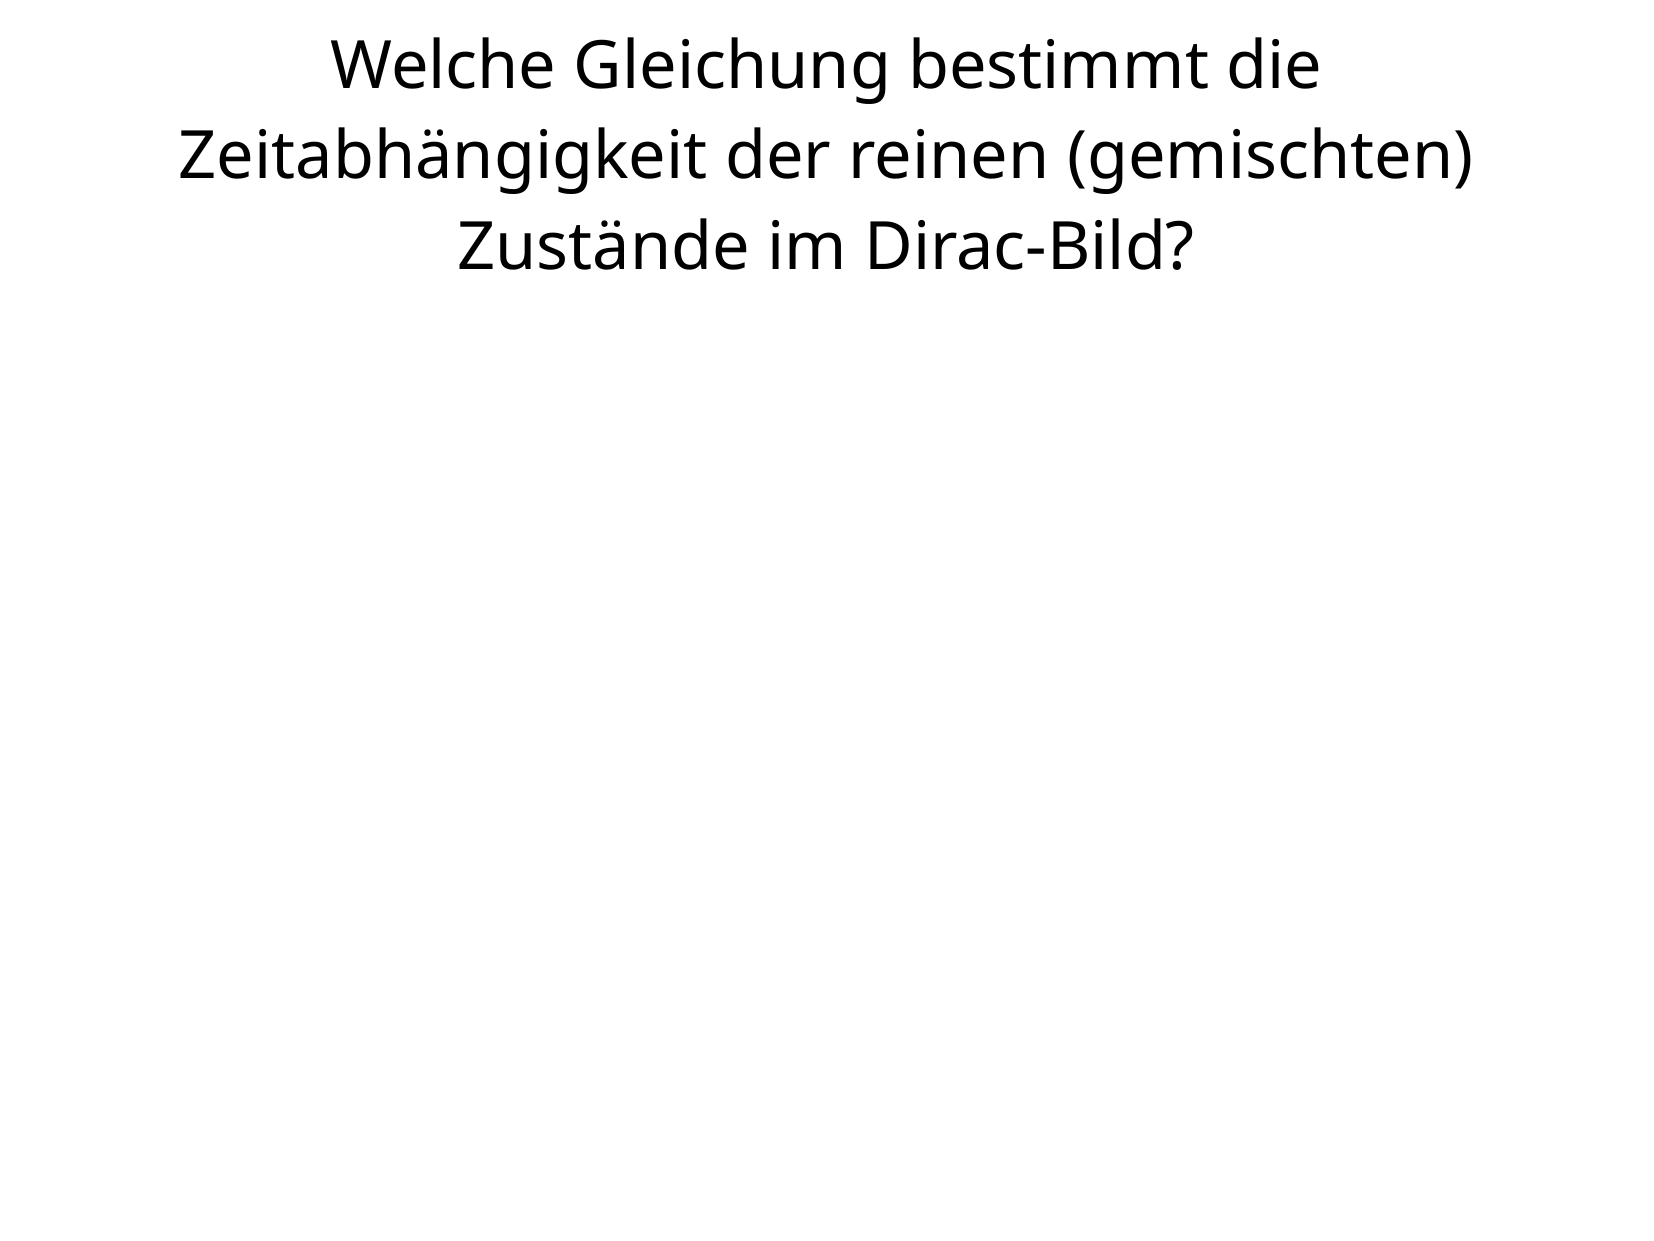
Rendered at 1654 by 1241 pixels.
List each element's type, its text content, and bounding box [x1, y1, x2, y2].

title Welche Gleichung bestimmt die Zeitabhängigkeit der reinen (gemischten) Zustände im Dirac-Bild? [82, 49, 1571, 257]
